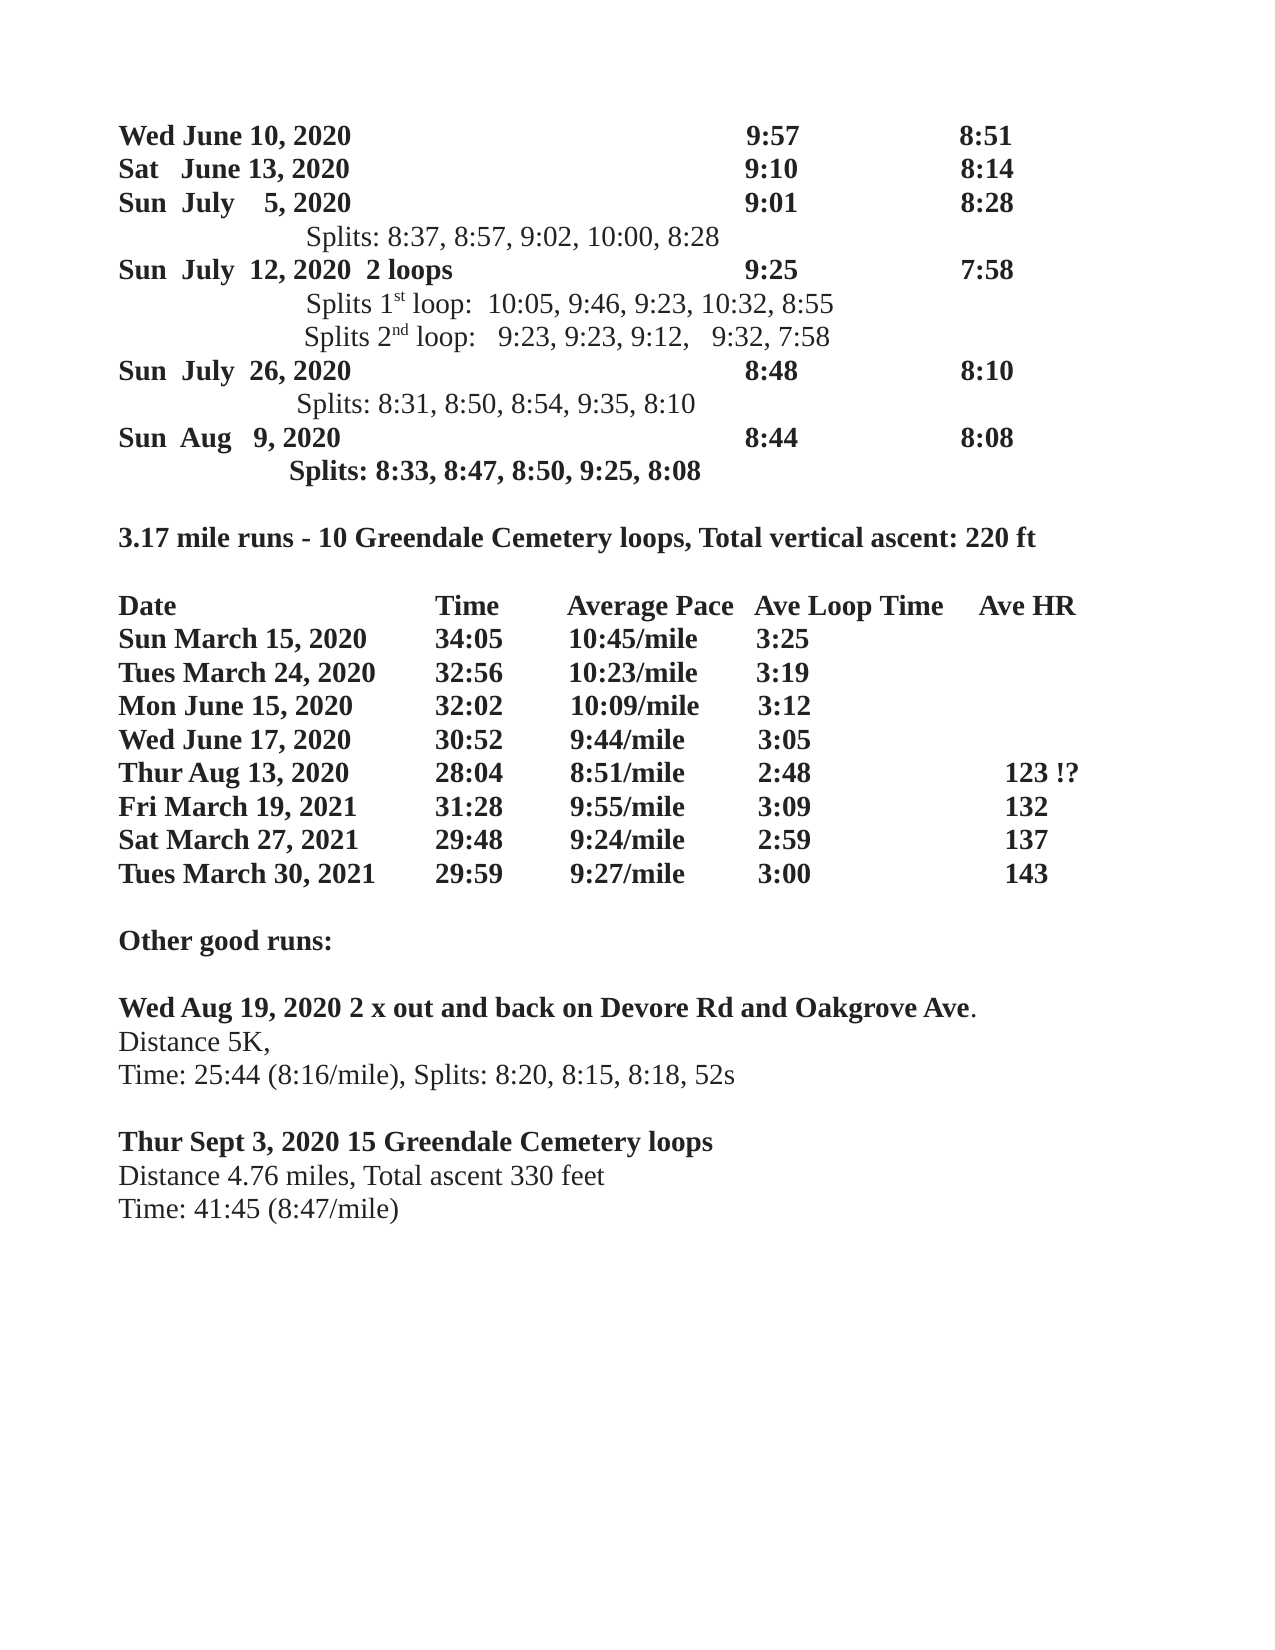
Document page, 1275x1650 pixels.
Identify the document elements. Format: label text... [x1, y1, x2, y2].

text Distance 5K, [118, 1024, 1161, 1057]
text Wed Aug 19, 2020 2 x out and back on Devore Rd and Oakgrove Ave. [118, 990, 1161, 1024]
text Sun March 15, 2020 34:05 10:45/mile 3:25 [118, 621, 1161, 655]
text Date Time Average Pace Ave Loop Time Ave HR [118, 588, 1161, 621]
text Other good runs: [118, 923, 1161, 957]
text Tues March 30, 2021 29:59 9:27/mile 3:00 143 [118, 856, 1161, 889]
list 3.17 mile runs - 10 Greendale Cemetery loops, Total vertical ascent: 220 ft [118, 521, 1161, 554]
text Sat June 13, 2020 9:10 8:14 Sun July 5, 2020 9:01 8:28 Splits: 8:37, 8:57, 9:02, 10:00, 8:28 Sun July 12, 2020 2 loops 9:25 7:58 Splits 1st loop: 10:05, 9:46, 9:23, 10:32, 8:55 [118, 152, 1161, 319]
text Sat March 27, 2021 29:48 9:24/mile 2:59 137 [118, 822, 1161, 856]
text Splits 2nd loop: 9:23, 9:23, 9:12, 9:32, 7:58 [118, 319, 1161, 353]
text Thur Aug 13, 2020 28:04 8:51/mile 2:48 123 !? [118, 755, 1161, 789]
text Wed June 10, 2020 9:57 8:51 [118, 118, 1161, 152]
text Sun July 26, 2020 8:48 8:10 Splits: 8:31, 8:50, 8:54, 9:35, 8:10 [118, 353, 1161, 420]
text Sun Aug 9, 2020 8:44 8:08 Splits: 8:33, 8:47, 8:50, 9:25, 8:08 [118, 420, 1161, 487]
text Time: 25:44 (8:16/mile), Splits: 8:20, 8:15, 8:18, 52s [118, 1057, 1161, 1091]
text Wed June 17, 2020 30:52 9:44/mile 3:05 [118, 722, 1161, 755]
text Fri March 19, 2021 31:28 9:55/mile 3:09 132 [118, 789, 1161, 822]
text Time: 41:45 (8:47/mile) [118, 1191, 1161, 1225]
text Thur Sept 3, 2020 15 Greendale Cemetery loops [118, 1124, 1161, 1158]
text Tues March 24, 2020 32:56 10:23/mile 3:19 [118, 655, 1161, 688]
text Distance 4.76 miles, Total ascent 330 feet [118, 1158, 1161, 1191]
text Mon June 15, 2020 32:02 10:09/mile 3:12 [118, 688, 1161, 722]
